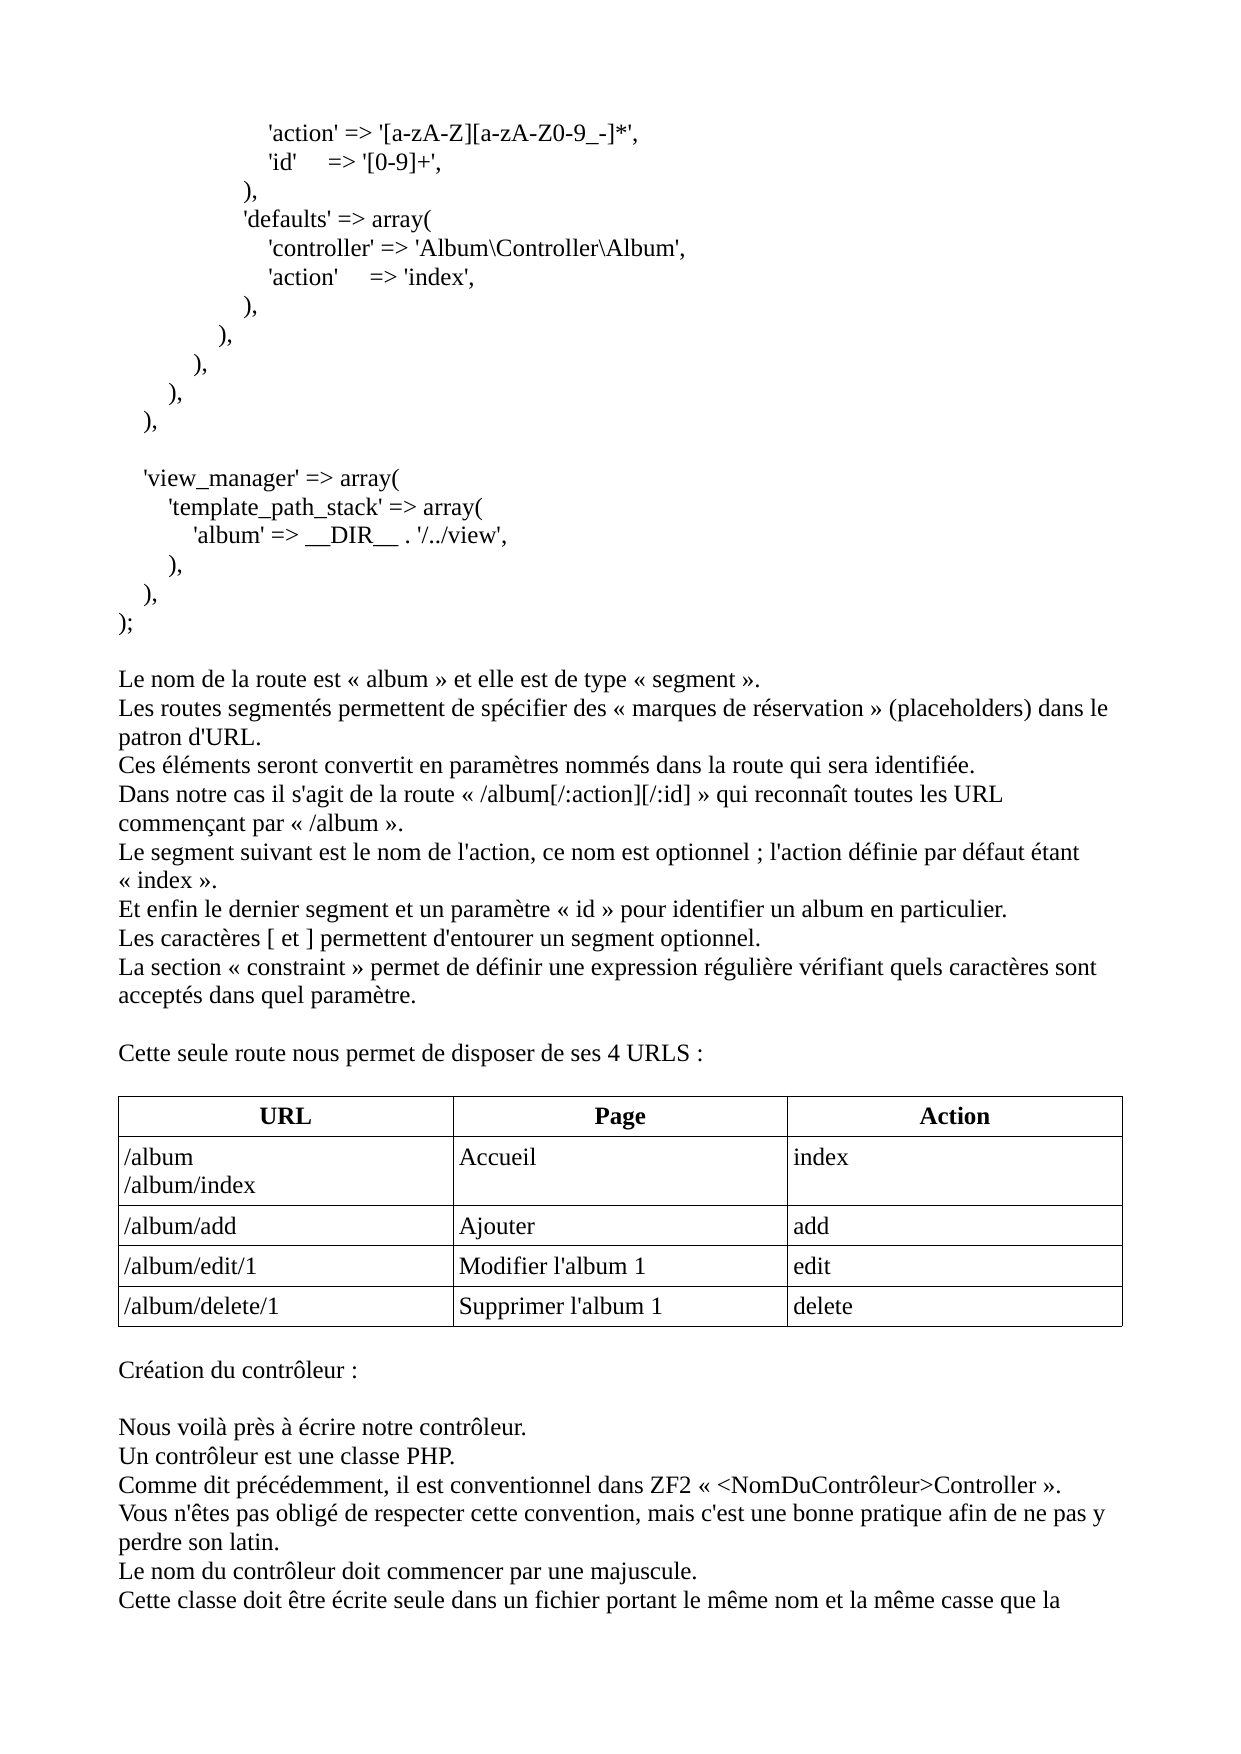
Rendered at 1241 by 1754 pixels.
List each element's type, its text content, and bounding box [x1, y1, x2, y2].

text ), [118, 578, 1122, 607]
text Création du contrôleur : [118, 1355, 1122, 1383]
text ), [118, 291, 1122, 319]
table_cell edit [788, 1246, 1122, 1286]
text Cette classe doit être écrite seule dans un fichier portant le même nom et la même casse que la [118, 1585, 1122, 1613]
text Les caractères [ et ] permettent d'entourer un segment optionnel. [118, 923, 1122, 952]
table_header URL [119, 1097, 453, 1136]
table_cell Accueil [454, 1137, 787, 1205]
table_cell Ajouter [454, 1206, 787, 1245]
text Dans notre cas il s'agit de la route « /album[/:action][/:id] » qui reconnaît toutes les URL commençant par « /album ». [118, 779, 1122, 837]
table_cell index [788, 1137, 1122, 1205]
table_cell Modifier l'album 1 [454, 1246, 787, 1286]
text Comme dit précédemment, il est conventionnel dans ZF2 « <NomDuContrôleur>Controller ». [118, 1470, 1122, 1498]
text 'defaults' => array( [118, 204, 1122, 233]
table_cell /album/add [119, 1206, 453, 1245]
text 'action' => '[a-zA-Z][a-zA-Z0-9_-]*', [118, 118, 1122, 147]
table_cell /album/delete/1 [119, 1287, 453, 1326]
text 'template_path_stack' => array( [118, 492, 1122, 521]
text Un contrôleur est une classe PHP. [118, 1441, 1122, 1470]
text ), [118, 348, 1122, 377]
table_header Action [788, 1097, 1122, 1136]
text Ces éléments seront convertit en paramètres nommés dans la route qui sera identifiée. [118, 751, 1122, 779]
text Cette seule route nous permet de disposer de ses 4 URLS : [118, 1038, 1122, 1067]
text 'action' => 'index', [118, 262, 1122, 291]
text ), [118, 406, 1122, 434]
text Le nom du contrôleur doit commencer par une majuscule. [118, 1556, 1122, 1585]
text Le segment suivant est le nom de l'action, ce nom est optionnel ; l'action définie par défaut étant « index ». [118, 837, 1122, 894]
text ), [118, 319, 1122, 348]
text ), [118, 377, 1122, 406]
text 'album' => __DIR__ . '/../view', [118, 521, 1122, 549]
table_cell add [788, 1206, 1122, 1245]
table_cell /album/edit/1 [119, 1246, 453, 1286]
text Nous voilà près à écrire notre contrôleur. [118, 1412, 1122, 1441]
text 'view_manager' => array( [118, 463, 1122, 492]
text Et enfin le dernier segment et un paramètre « id » pour identifier un album en particulier. [118, 894, 1122, 923]
table_cell delete [788, 1287, 1122, 1326]
table_header Page [454, 1097, 787, 1136]
text Les routes segmentés permettent de spécifier des « marques de réservation » (placeholders) dans le patron d'URL. [118, 693, 1122, 751]
text 'id' => '[0-9]+', [118, 147, 1122, 176]
text La section « constraint » permet de définir une expression régulière vérifiant quels caractères sont acceptés dans quel paramètre. [118, 952, 1122, 1009]
text ), [118, 549, 1122, 578]
text Le nom de la route est « album » et elle est de type « segment ». [118, 664, 1122, 693]
table_cell /album /album/index [119, 1137, 453, 1205]
table_cell Supprimer l'album 1 [454, 1287, 787, 1326]
text ); [118, 607, 1122, 636]
text ), [118, 176, 1122, 204]
text 'controller' => 'Album\Controller\Album', [118, 233, 1122, 262]
text Vous n'êtes pas obligé de respecter cette convention, mais c'est une bonne pratique afin de ne pas y perdre son latin. [118, 1498, 1122, 1556]
